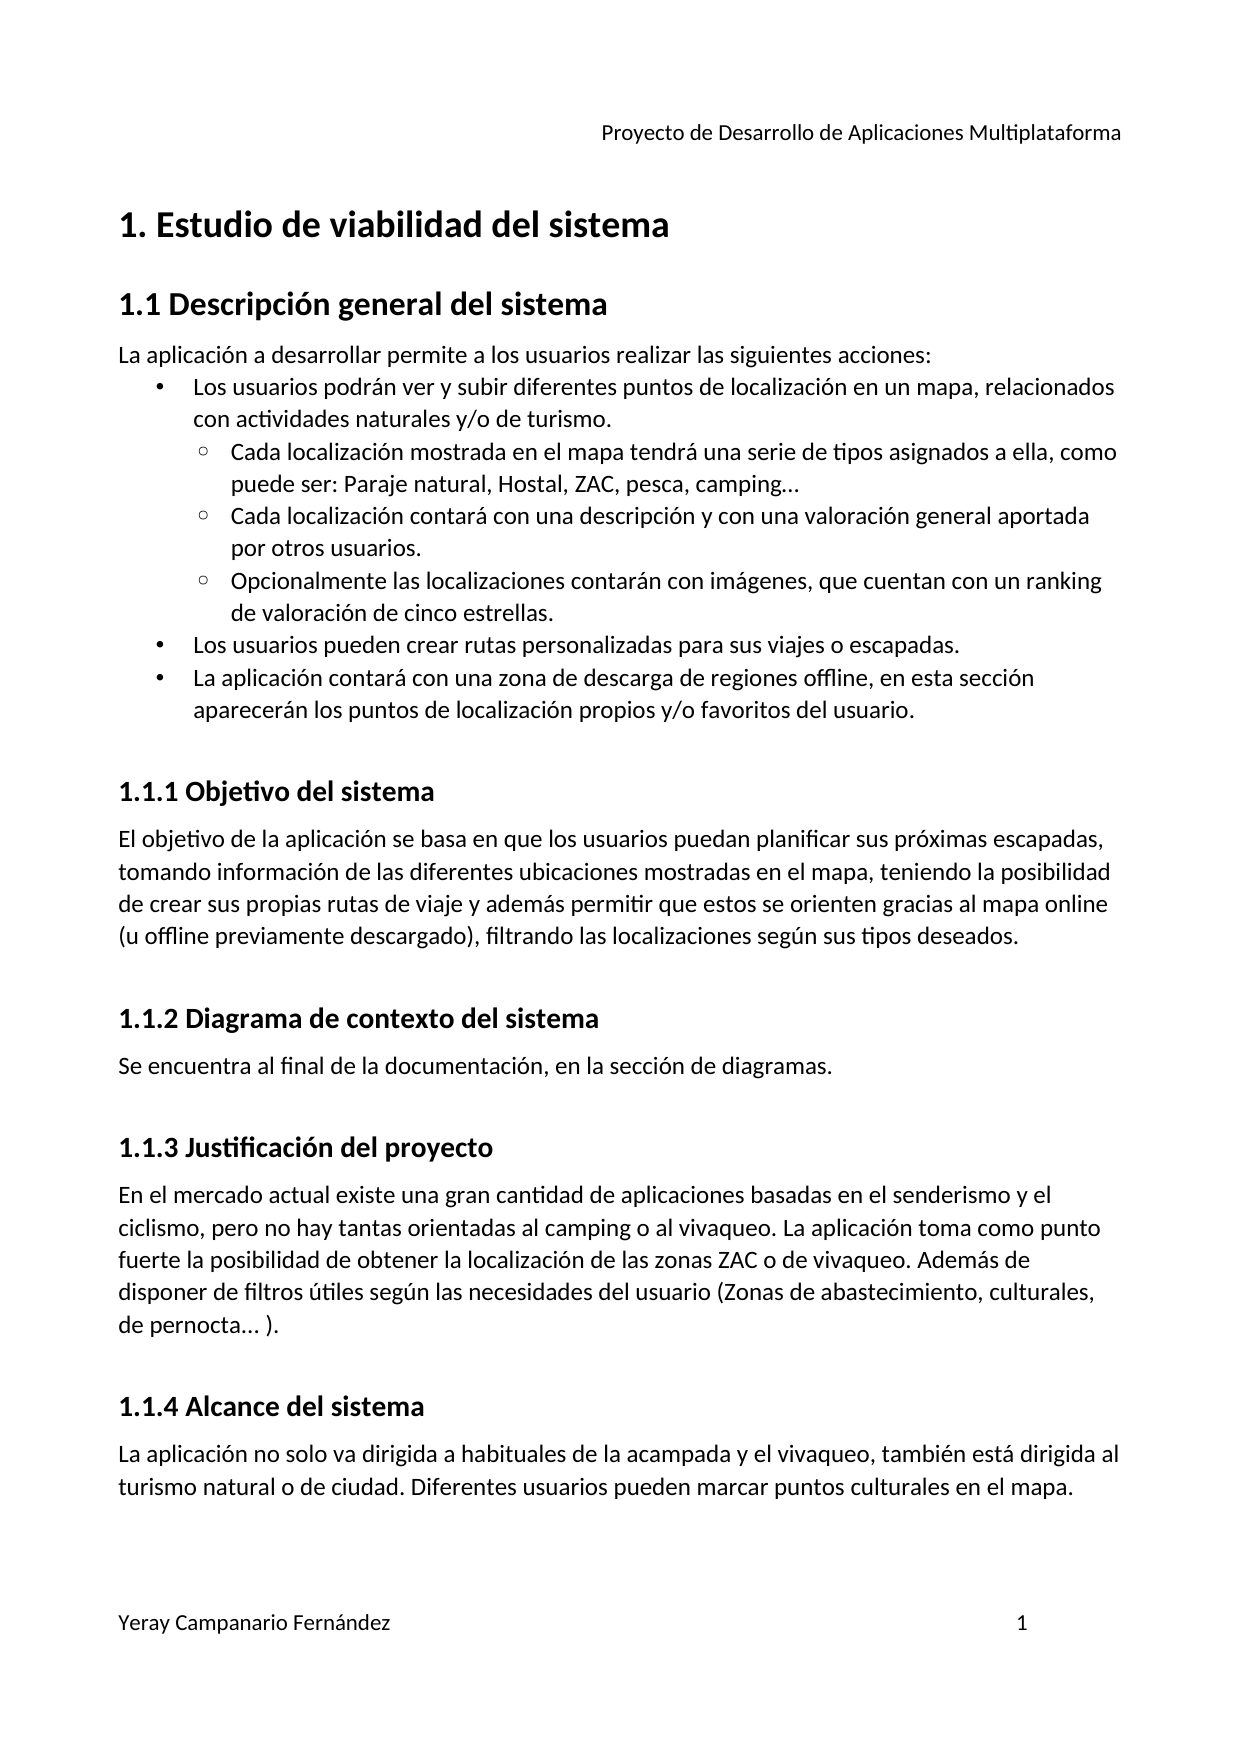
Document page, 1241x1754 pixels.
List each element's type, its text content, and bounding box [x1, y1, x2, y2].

subtitle 1.1.2 Diagrama de contexto del sistema [118, 999, 1122, 1035]
list Cada localización mostrada en el mapa tendrá una serie de tipos asignados a ella, como puede ser: Paraje natural, Hostal, ZAC, pesca, camping… [193, 436, 1122, 498]
subtitle 1. Estudio de viabilidad del sistema [118, 201, 1122, 247]
list Opcionalmente las localizaciones contarán con imágenes, que cuentan con un ranking de valoración de cinco estrellas. [193, 565, 1122, 628]
list Los usuarios pueden crear rutas personalizadas para sus viajes o escapadas. [156, 629, 1122, 660]
text El objetivo de la aplicación se basa en que los usuarios puedan planificar sus próximas escapadas, tomando información de las diferentes ubicaciones mostradas en el mapa, teniendo la posibilidad de crear sus propias rutas de viaje y además permitir que estos se orienten gracias al mapa online (u offline previamente descargado), filtrando las localizaciones según sus tipos deseados. [118, 823, 1122, 951]
text La aplicación a desarrollar permite a los usuarios realizar las siguientes acciones: [118, 339, 1122, 369]
text En el mercado actual existe una gran cantidad de aplicaciones basadas en el senderismo y el ciclismo, pero no hay tantas orientadas al camping o al vivaqueo. La aplicación toma como punto fuerte la posibilidad de obtener la localización de las zonas ZAC o de vivaqueo. Además de disponer de filtros útiles según las necesidades del usuario (Zonas de abastecimiento, culturales, de pernocta... ). [118, 1179, 1122, 1339]
list Cada localización contará con una descripción y con una valoración general aportada por otros usuarios. [193, 500, 1122, 563]
list La aplicación contará con una zona de descarga de regiones offline, en esta sección aparecerán los puntos de localización propios y/o favoritos del usuario. [156, 662, 1122, 724]
subtitle 1.1.3 Justificación del proyecto [118, 1129, 1122, 1165]
subtitle 1.1.4 Alcance del sistema [118, 1388, 1122, 1424]
text Se encuentra al final de la documentación, en la sección de diagramas. [118, 1050, 1122, 1081]
subtitle 1.1.1 Objetivo del sistema [118, 773, 1122, 809]
subtitle 1.1 Descripción general del sistema [118, 283, 1122, 324]
text La aplicación no solo va dirigida a habituales de la acampada y el vivaqueo, también está dirigida al turismo natural o de ciudad. Diferentes usuarios pueden marcar puntos culturales en el mapa. [118, 1438, 1122, 1501]
list Los usuarios podrán ver y subir diferentes puntos de localización en un mapa, relacionados con actividades naturales y/o de turismo. [156, 371, 1122, 434]
